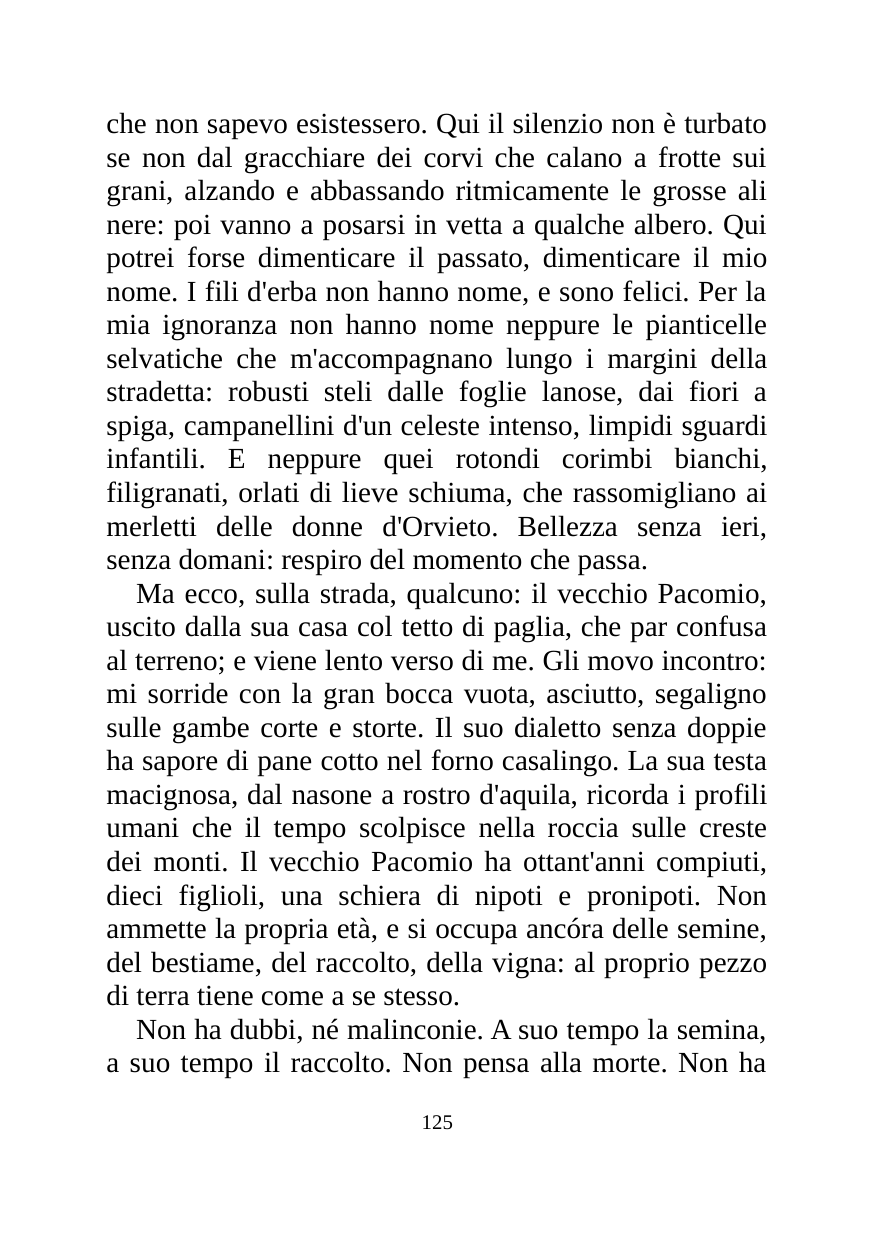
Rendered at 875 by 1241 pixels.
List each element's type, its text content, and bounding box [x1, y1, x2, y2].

text che non sapevo esistessero. Qui il silenzio non è turbato se non dal gracchiare dei corvi che calano a frotte sui grani, alzando e abbassando ritmicamente le grosse ali nere: poi vanno a posarsi in vetta a qualche albero. Qui potrei forse dimenticare il passato, dimenticare il mio nome. I fili d'erba non hanno nome, e sono felici. Per la mia ignoranza non hanno nome neppure le pianticelle selvatiche che m'accompagnano lungo i margini della stradetta: robusti steli dalle foglie lanose, dai fiori a spiga, campanellini d'un celeste intenso, limpidi sguardi infantili. E neppure quei rotondi corimbi bianchi, filigranati, orlati di lieve schiuma, che rassomigliano ai merletti delle donne d'Orvieto. Bellezza senza ieri, senza domani: respiro del momento che passa. [106, 106, 768, 576]
text Non ha dubbi, né malinconie. A suo tempo la semina, a suo tempo il raccolto. Non pensa alla morte. Non ha [106, 1012, 768, 1079]
text Ma ecco, sulla strada, qualcuno: il vecchio Pacomio, uscito dalla sua casa col tetto di paglia, che par confusa al terreno; e viene lento verso di me. Gli movo incontro: mi sorride con la gran bocca vuota, asciutto, segaligno sulle gambe corte e storte. Il suo dialetto senza doppie ha sapore di pane cotto nel forno casalingo. La sua testa macignosa, dal nasone a rostro d'aquila, ricorda i profili umani che il tempo scolpisce nella roccia sulle creste dei monti. Il vecchio Pacomio ha ottant'anni compiuti, dieci figlioli, una schiera di nipoti e pronipoti. Non ammette la propria età, e si occupa ancóra delle semine, del bestiame, del raccolto, della vigna: al proprio pezzo di terra tiene come a se stesso. [106, 576, 768, 1012]
